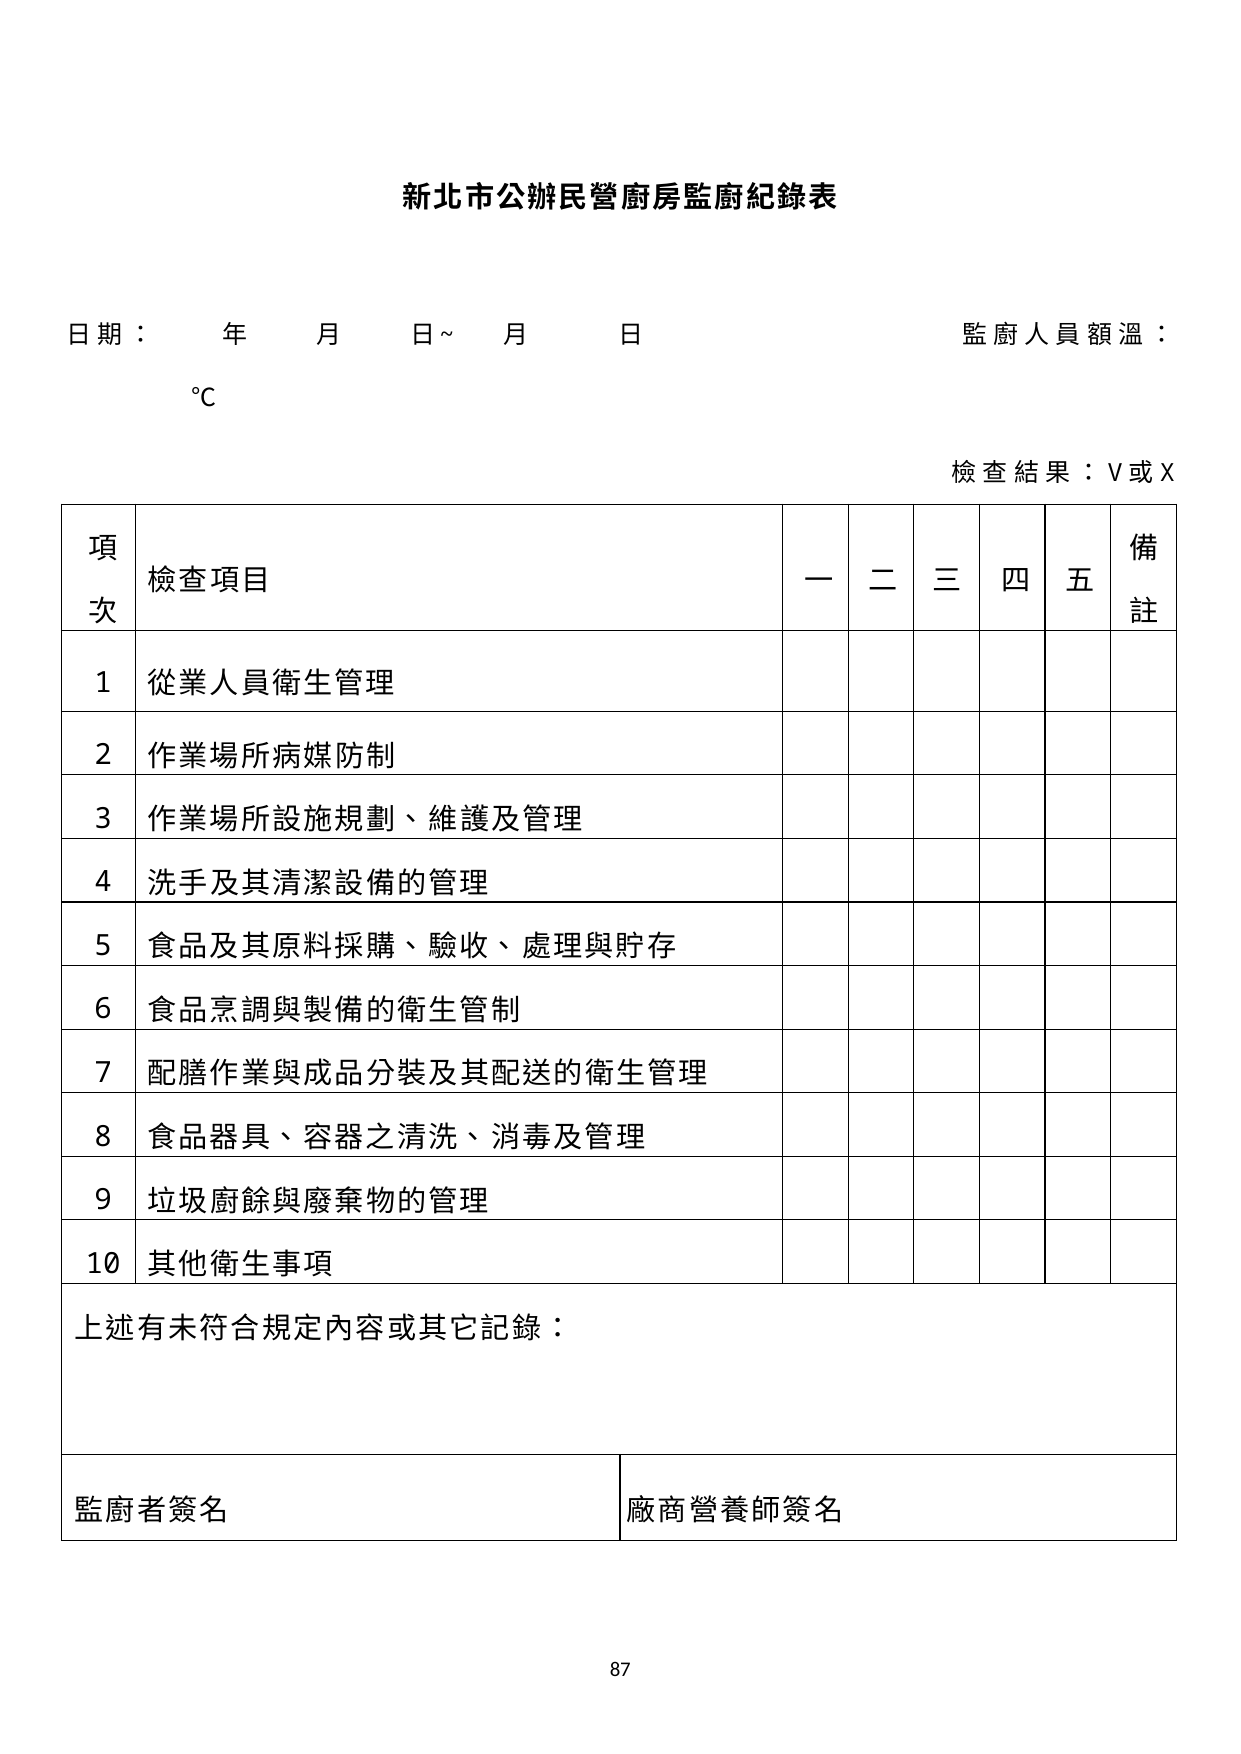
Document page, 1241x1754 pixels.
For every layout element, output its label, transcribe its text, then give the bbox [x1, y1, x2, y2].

table_cell [980, 1220, 1044, 1283]
table_cell [1046, 1093, 1110, 1156]
table_cell [1046, 631, 1110, 711]
table_cell 配膳作業與成品分裝及其配送的衛生管理 [136, 1030, 782, 1092]
table_cell [914, 839, 979, 901]
table_cell 垃圾廚餘與廢棄物的管理 [136, 1157, 782, 1219]
table_cell 洗手及其清潔設備的管理 [136, 839, 782, 901]
table_cell 食品烹調與製備的衛生管制 [136, 966, 782, 1028]
table_cell 9 [62, 1157, 135, 1219]
table_cell [1111, 966, 1176, 1028]
table_cell [980, 1157, 1044, 1219]
table_cell [783, 712, 848, 774]
table_cell [980, 839, 1044, 901]
table_cell [1111, 1220, 1176, 1283]
table_cell [914, 966, 979, 1028]
table_cell 10 [62, 1220, 135, 1283]
table_cell 6 [62, 966, 135, 1028]
table_cell 食品器具、容器之清洗、消毒及管理 [136, 1093, 782, 1156]
table_header 檢查項目 [136, 505, 782, 629]
table_cell [849, 631, 913, 711]
text 日期： 年 月 日~ 月 日 監廚人員額溫： ℃ [63, 291, 1177, 416]
table_cell [1046, 1157, 1110, 1219]
table_cell [849, 775, 913, 838]
table_cell [980, 903, 1044, 965]
table_cell [783, 966, 848, 1028]
table_cell [783, 839, 848, 901]
table_cell [783, 1030, 848, 1092]
table_header 項次 [62, 505, 135, 629]
table_cell [914, 1030, 979, 1092]
table_cell [1046, 712, 1110, 774]
table_cell [980, 966, 1044, 1028]
table_header 四 [980, 505, 1044, 629]
table_cell [1111, 775, 1176, 838]
table_cell [783, 1093, 848, 1156]
table_cell [1111, 1030, 1176, 1092]
table_cell 4 [62, 839, 135, 901]
table_cell 廠商營養師簽名 [621, 1455, 1176, 1540]
table_cell [980, 712, 1044, 774]
table_cell [1046, 903, 1110, 965]
table_cell [1046, 1220, 1110, 1283]
table_cell 食品及其原料採購、驗收、處理與貯存 [136, 903, 782, 965]
table_cell [914, 775, 979, 838]
table_cell 1 [62, 631, 135, 711]
text 檢查結果：V或X [63, 428, 1177, 491]
table_cell [980, 775, 1044, 838]
table_cell [1111, 1157, 1176, 1219]
table_cell [849, 966, 913, 1028]
table_cell [980, 1030, 1044, 1092]
table_cell [849, 903, 913, 965]
table_cell 作業場所設施規劃、維護及管理 [136, 775, 782, 838]
table_cell 7 [62, 1030, 135, 1092]
table_header 備註 [1111, 505, 1176, 629]
table_cell [1111, 631, 1176, 711]
table_cell 監廚者簽名 [62, 1455, 619, 1540]
table_cell [849, 1093, 913, 1156]
table_cell [980, 1093, 1044, 1156]
table_cell [783, 631, 848, 711]
table_cell [914, 631, 979, 711]
table_cell 3 [62, 775, 135, 838]
table_header 一 [783, 505, 848, 629]
table_cell 其他衛生事項 [136, 1220, 782, 1283]
table_cell [849, 1157, 913, 1219]
table_cell [1046, 839, 1110, 901]
table_cell [1046, 1030, 1110, 1092]
table_header 三 [914, 505, 979, 629]
table_cell 上述有未符合規定內容或其它記錄： [62, 1284, 1176, 1454]
table_cell 8 [62, 1093, 135, 1156]
table_cell [783, 1220, 848, 1283]
table_cell [980, 631, 1044, 711]
table_cell [914, 903, 979, 965]
table_cell [1046, 966, 1110, 1028]
table_cell [849, 839, 913, 901]
table_header 五 [1046, 505, 1110, 629]
table_header 二 [849, 505, 913, 629]
table_cell [1111, 839, 1176, 901]
table_cell 5 [62, 903, 135, 965]
table_cell [783, 903, 848, 965]
table_cell [1111, 1093, 1176, 1156]
table_cell 作業場所病媒防制 [136, 712, 782, 774]
table_cell [783, 1157, 848, 1219]
table_cell [914, 1220, 979, 1283]
table_cell [914, 1157, 979, 1219]
table_cell 從業人員衛生管理 [136, 631, 782, 711]
table_cell [914, 1093, 979, 1156]
table_cell [849, 712, 913, 774]
table_cell [1111, 903, 1176, 965]
subtitle 新北市公辦民營廚房監廚紀錄表 [63, 153, 1177, 216]
table_cell [783, 775, 848, 838]
table_cell 2 [62, 712, 135, 774]
table_cell [914, 712, 979, 774]
table_cell [1111, 712, 1176, 774]
table_cell [849, 1030, 913, 1092]
table_cell [849, 1220, 913, 1283]
table_cell [1046, 775, 1110, 838]
